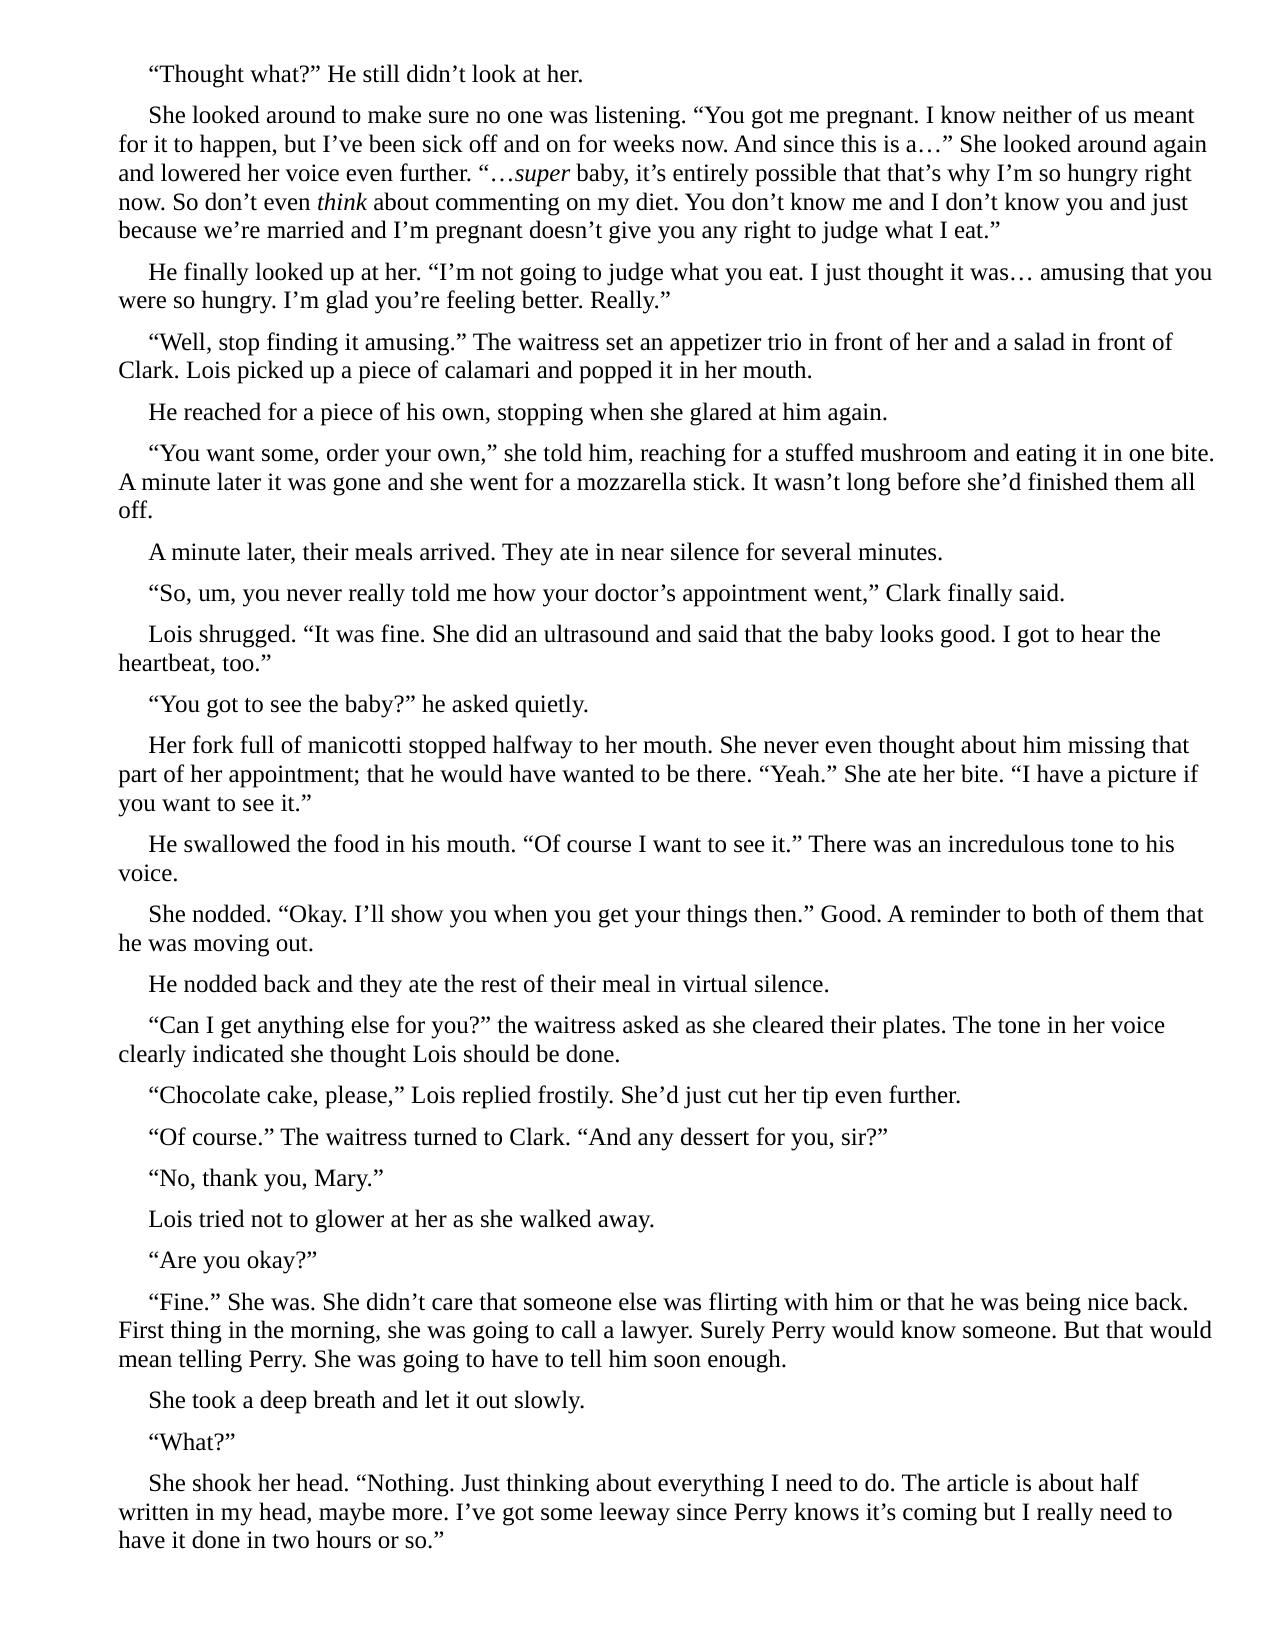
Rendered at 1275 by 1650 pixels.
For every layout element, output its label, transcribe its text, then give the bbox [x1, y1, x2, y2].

text “Can I get anything else for you?” the waitress asked as she cleared their plates. The tone in her voice clearly indicated she thought Lois should be done. [118, 1010, 1216, 1068]
text “You got to see the baby?” he asked quietly. [118, 689, 1216, 718]
text A minute later, their meals arrived. They ate in near silence for several minutes. [118, 537, 1216, 565]
text “What?” [118, 1427, 1216, 1455]
text “Chocolate cake, please,” Lois replied frostily. She’d just cut her tip even further. [118, 1080, 1216, 1109]
text “You want some, order your own,” she told him, reaching for a stuffed mushroom and eating it in one bite. A minute later it was gone and she went for a mozzarella stick. It wasn’t long before she’d finished them all off. [118, 438, 1216, 524]
text Lois shrugged. “It was fine. She did an ultrasound and said that the baby looks good. I got to hear the heartbeat, too.” [118, 619, 1216, 677]
text “Well, stop finding it amusing.” The waitress set an appetizer trio in front of her and a salad in front of Clark. Lois picked up a piece of calamari and popped it in her mouth. [118, 327, 1216, 384]
text She nodded. “Okay. I’ll show you when you get your things then.” Good. A reminder to both of them that he was moving out. [118, 899, 1216, 957]
text “Thought what?” He still didn’t look at her. [118, 59, 1216, 88]
text He nodded back and they ate the rest of their meal in virtual silence. [118, 969, 1216, 998]
text Lois tried not to glower at her as she walked away. [118, 1204, 1216, 1233]
text “Are you okay?” [118, 1245, 1216, 1274]
text He finally looked up at her. “I’m not going to judge what you eat. I just thought it was… amusing that you were so hungry. I’m glad you’re feeling better. Really.” [118, 257, 1216, 314]
text She shook her head. “Nothing. Just thinking about everything I need to do. The article is about half written in my head, maybe more. I’ve got some leeway since Perry knows it’s coming but I really need to have it done in two hours or so.” [118, 1468, 1216, 1554]
text He reached for a piece of his own, stopping when she glared at him again. [118, 397, 1216, 425]
text She took a deep breath and let it out slowly. [118, 1385, 1216, 1414]
text Her fork full of manicotti stopped halfway to her mouth. She never even thought about him missing that part of her appointment; that he would have wanted to be there. “Yeah.” She ate her bite. “I have a picture if you want to see it.” [118, 730, 1216, 817]
text “So, um, you never really told me how your doctor’s appointment went,” Clark finally said. [118, 578, 1216, 607]
text He swallowed the food in his mouth. “Of course I want to see it.” There was an incredulous tone to his voice. [118, 829, 1216, 887]
text “No, thank you, Mary.” [118, 1163, 1216, 1192]
text “Fine.” She was. She didn’t care that someone else was flirting with him or that he was being nice back. First thing in the morning, she was going to call a lawyer. Surely Perry would know someone. But that would mean telling Perry. She was going to have to tell him soon enough. [118, 1287, 1216, 1373]
text She looked around to make sure no one was listening. “You got me pregnant. I know neither of us meant for it to happen, but I’ve been sick off and on for weeks now. And since this is a…” She looked around again and lowered her voice even further. “…super baby, it’s entirely possible that that’s why I’m so hungry right now. So don’t even think about commenting on my diet. You don’t know me and I don’t know you and just because we’re married and I’m pregnant doesn’t give you any right to judge what I eat.” [118, 100, 1216, 244]
text “Of course.” The waitress turned to Clark. “And any dessert for you, sir?” [118, 1122, 1216, 1150]
